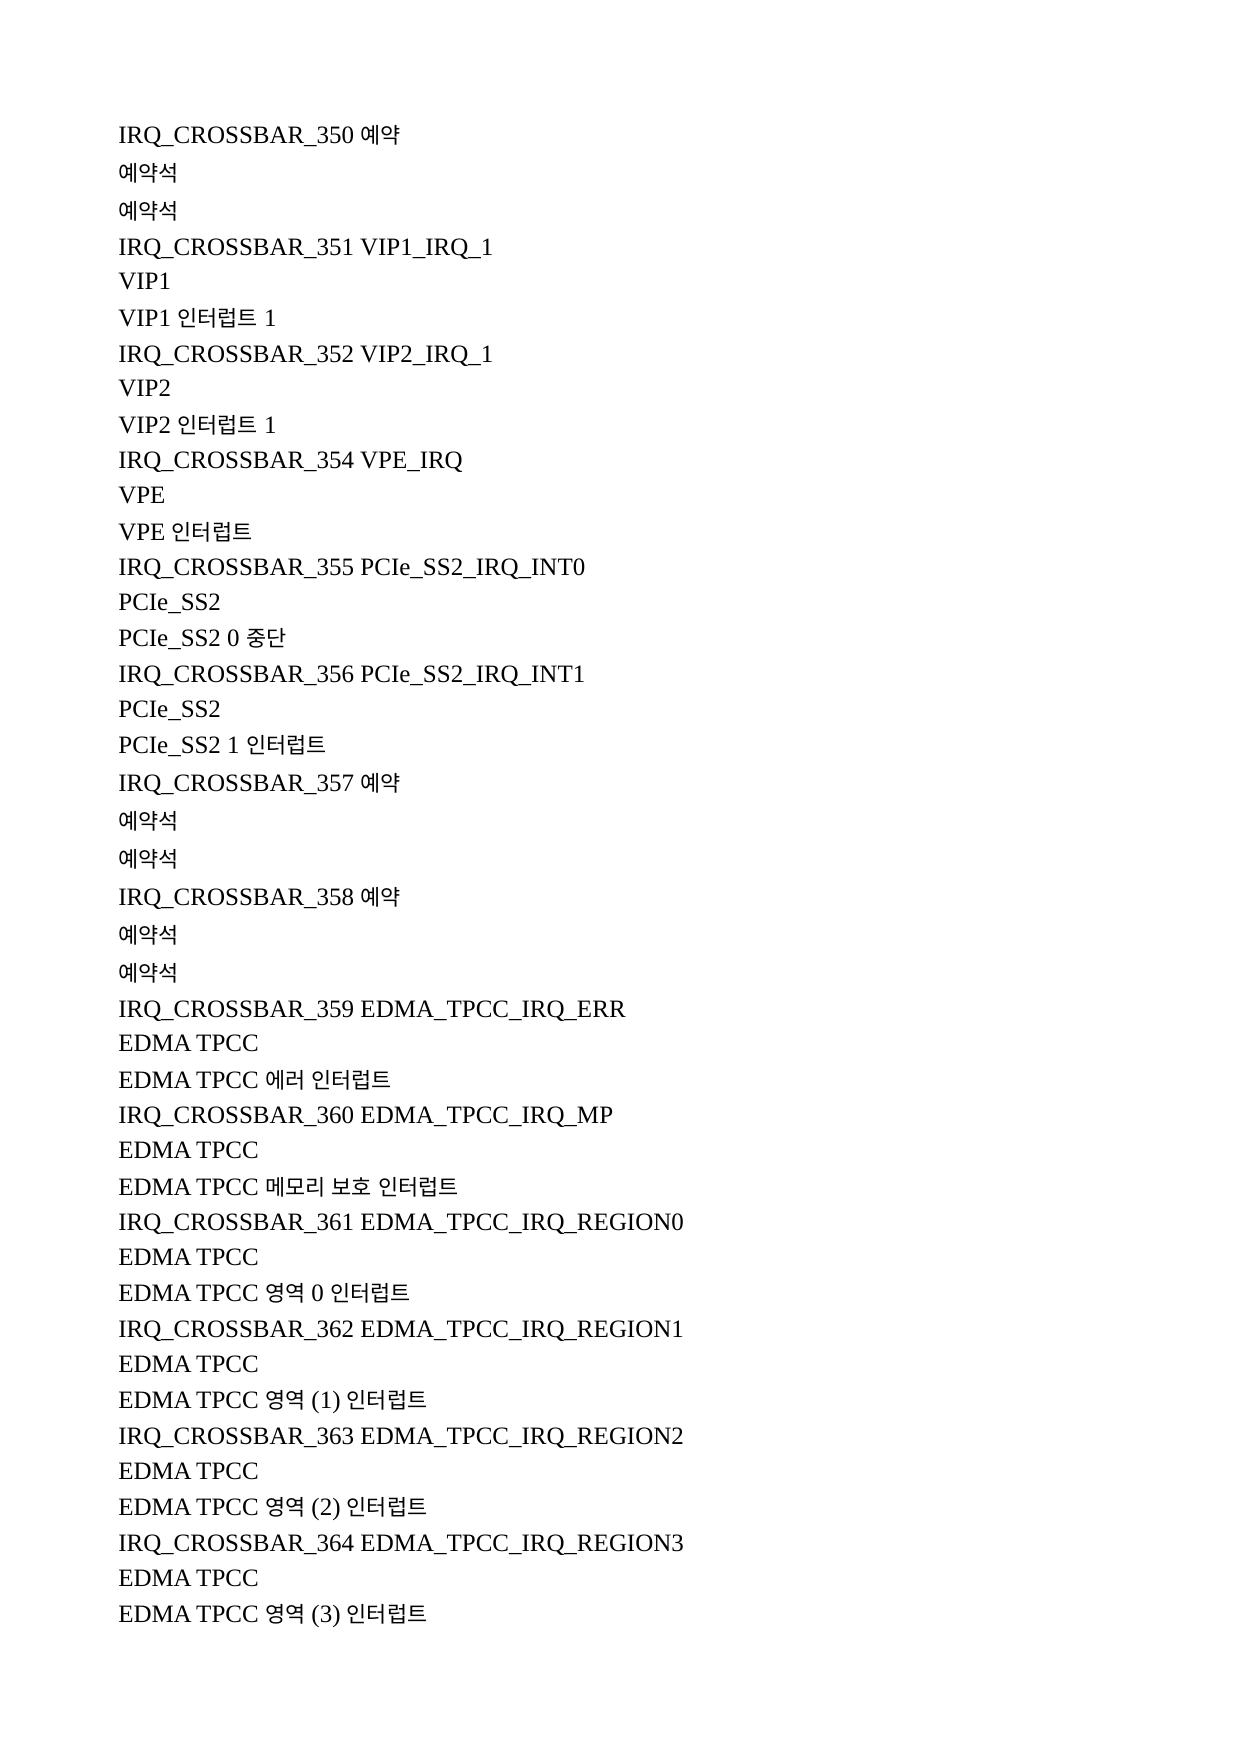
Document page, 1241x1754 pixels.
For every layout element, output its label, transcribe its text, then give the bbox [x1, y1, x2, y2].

text IRQ_CROSSBAR_363 EDMA_TPCC_IRQ_REGION2 [118, 1421, 1122, 1450]
text EDMA TPCC [118, 1242, 1122, 1271]
text EDMA TPCC 영역 (1) 인터럽트 [118, 1383, 1122, 1415]
text VIP2 [118, 373, 1122, 402]
text PCIe_SS2 1 인터럽트 [118, 728, 1122, 760]
text IRQ_CROSSBAR_354 VPE_IRQ [118, 446, 1122, 474]
text EDMA TPCC [118, 1349, 1122, 1378]
text 예약석 [118, 956, 1122, 987]
text PCIe_SS2 [118, 694, 1122, 723]
text EDMA TPCC 에러 인터럽트 [118, 1063, 1122, 1094]
text PCIe_SS2 0 중단 [118, 621, 1122, 653]
text IRQ_CROSSBAR_355 PCIe_SS2_IRQ_INT0 [118, 552, 1122, 581]
text IRQ_CROSSBAR_357 예약 [118, 766, 1122, 798]
text 예약석 [118, 842, 1122, 874]
text IRQ_CROSSBAR_356 PCIe_SS2_IRQ_INT1 [118, 659, 1122, 688]
text IRQ_CROSSBAR_361 EDMA_TPCC_IRQ_REGION0 [118, 1207, 1122, 1236]
text EDMA TPCC [118, 1135, 1122, 1164]
text EDMA TPCC 영역 (2) 인터럽트 [118, 1490, 1122, 1522]
text EDMA TPCC 메모리 보호 인터럽트 [118, 1169, 1122, 1201]
text 예약석 [118, 156, 1122, 188]
text EDMA TPCC [118, 1563, 1122, 1591]
text EDMA TPCC 영역 (3) 인터럽트 [118, 1597, 1122, 1629]
text 예약석 [118, 804, 1122, 836]
text 예약석 [118, 918, 1122, 949]
text IRQ_CROSSBAR_360 EDMA_TPCC_IRQ_MP [118, 1101, 1122, 1129]
text VIP1 [118, 266, 1122, 295]
text IRQ_CROSSBAR_351 VIP1_IRQ_1 [118, 232, 1122, 261]
text IRQ_CROSSBAR_362 EDMA_TPCC_IRQ_REGION1 [118, 1314, 1122, 1343]
text VIP1 인터럽트 1 [118, 301, 1122, 332]
text EDMA TPCC [118, 1456, 1122, 1484]
text 예약석 [118, 194, 1122, 226]
text IRQ_CROSSBAR_358 예약 [118, 880, 1122, 912]
text VPE 인터럽트 [118, 514, 1122, 546]
text IRQ_CROSSBAR_352 VIP2_IRQ_1 [118, 339, 1122, 367]
text EDMA TPCC 영역 0 인터럽트 [118, 1276, 1122, 1308]
text VIP2 인터럽트 1 [118, 408, 1122, 439]
text IRQ_CROSSBAR_364 EDMA_TPCC_IRQ_REGION3 [118, 1528, 1122, 1557]
text PCIe_SS2 [118, 587, 1122, 616]
text VPE [118, 480, 1122, 509]
text IRQ_CROSSBAR_359 EDMA_TPCC_IRQ_ERR [118, 994, 1122, 1022]
text EDMA TPCC [118, 1028, 1122, 1057]
text IRQ_CROSSBAR_350 예약 [118, 118, 1122, 150]
